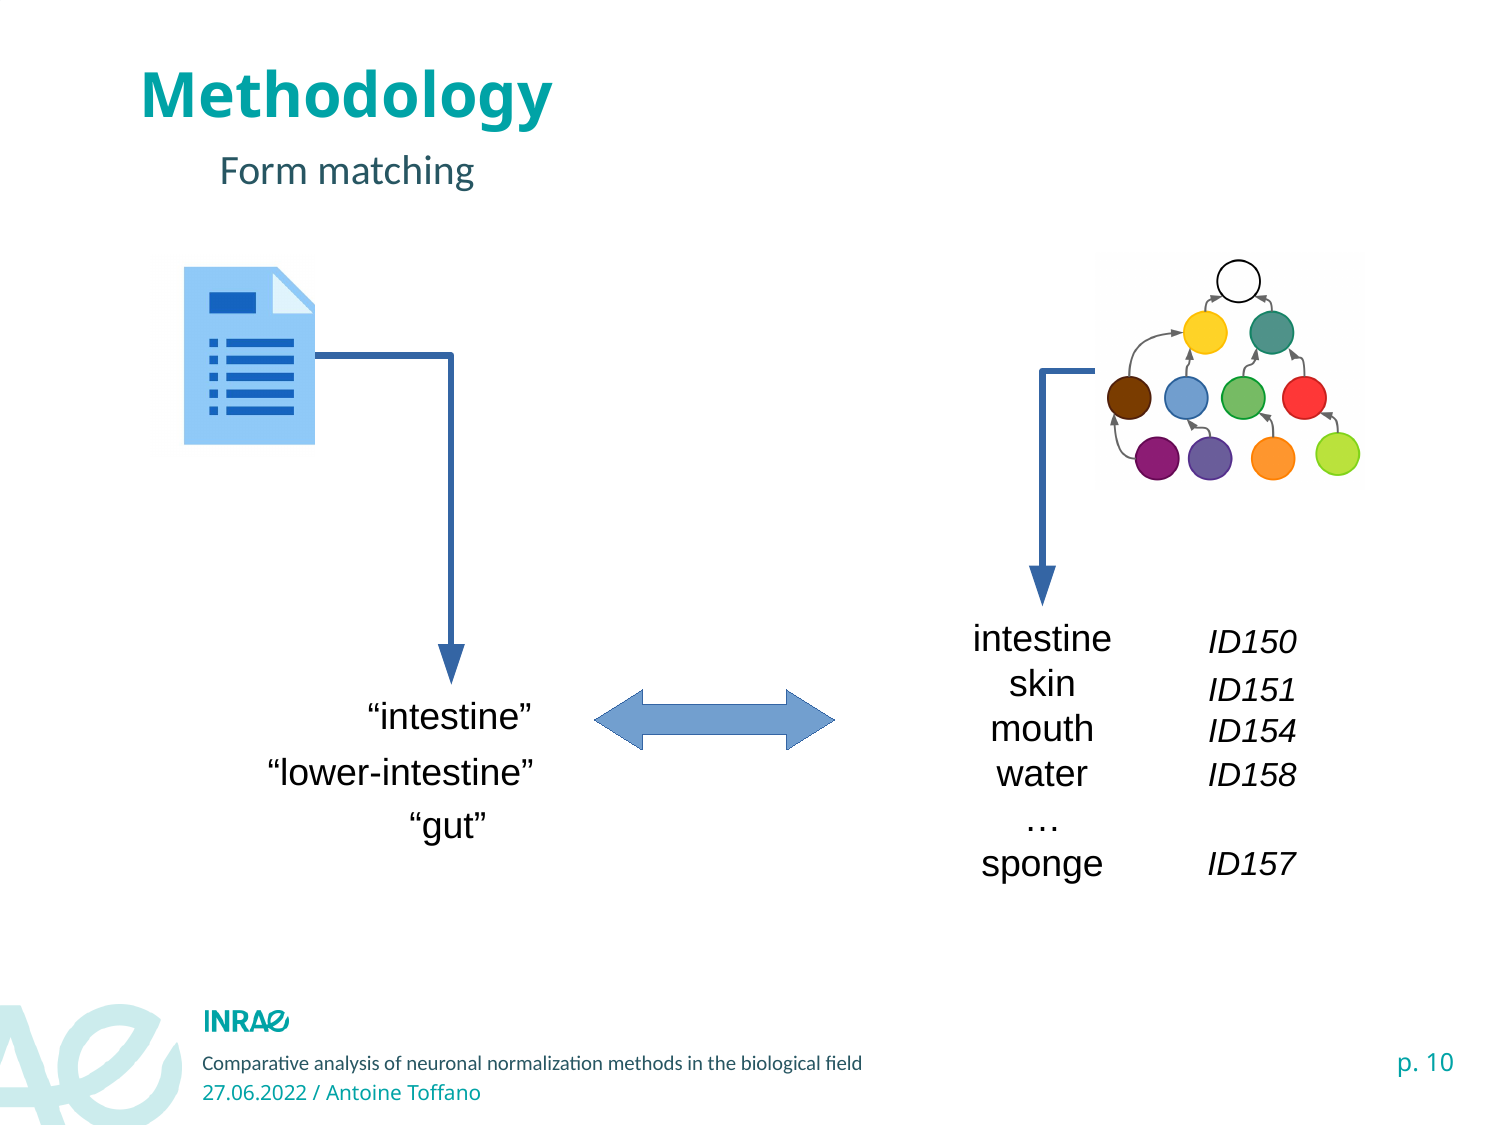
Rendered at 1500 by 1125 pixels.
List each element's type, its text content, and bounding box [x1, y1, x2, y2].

text_box ID158 [1183, 748, 1500, 838]
picture [0, 996, 328, 1125]
text_box Methodology [139, 24, 1396, 170]
text_box “gut” [394, 793, 697, 851]
text_box ID150 [1193, 616, 1500, 706]
picture [150, 254, 316, 457]
text_box ID154 [1193, 716, 1312, 757]
text_box Form matching [205, 140, 1396, 253]
text_box “lower-intestine” [252, 740, 555, 798]
text_box ID157 [1192, 837, 1311, 890]
picture [1095, 253, 1365, 490]
text_box “intestine” [352, 684, 550, 740]
text_box ID151 [1193, 663, 1312, 716]
text_box intestine skin mouth water … sponge [884, 606, 1200, 915]
text_box [594, 689, 835, 750]
